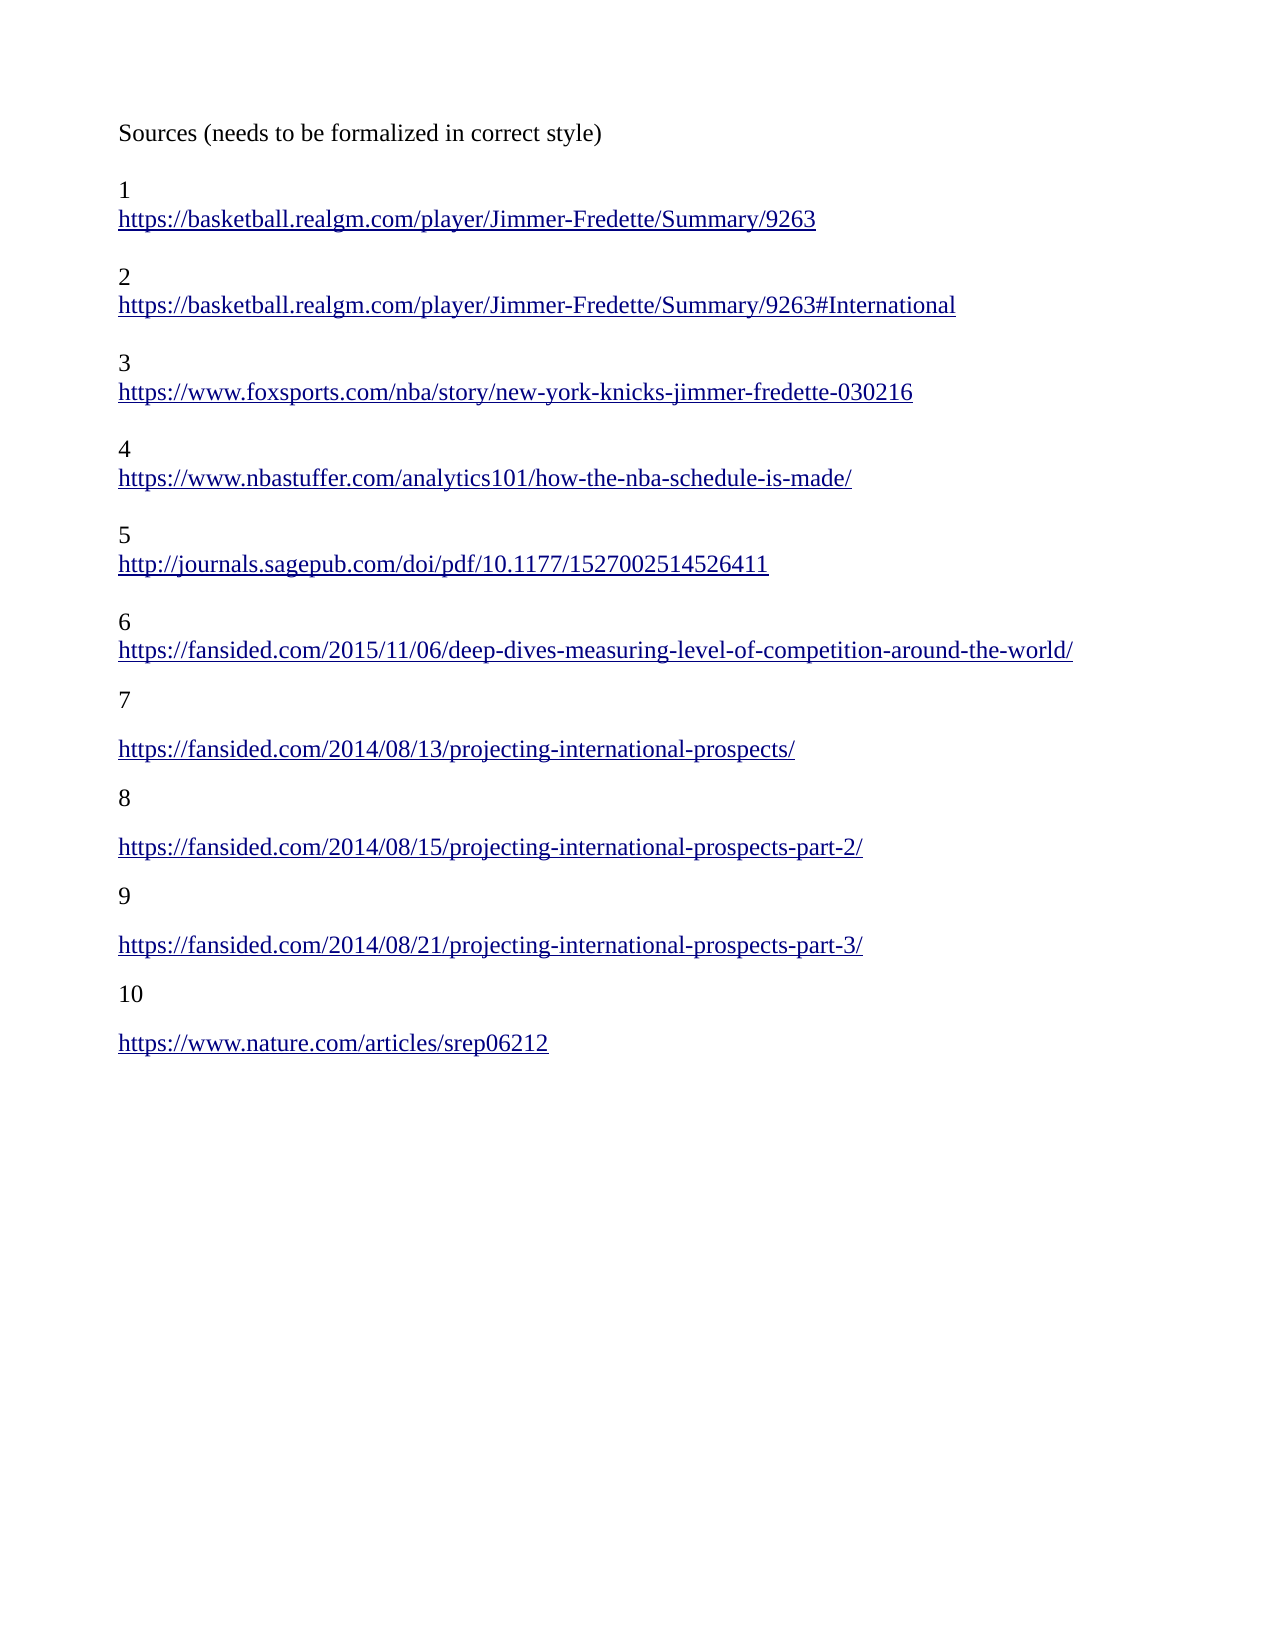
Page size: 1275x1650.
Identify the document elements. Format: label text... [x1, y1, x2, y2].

text 5 [118, 521, 1157, 549]
text 7 [118, 685, 1157, 713]
text 1 [118, 176, 1157, 204]
text https://fansided.com/2014/08/15/projecting-international-prospects-part-2/ [118, 832, 1157, 861]
text https://fansided.com/2014/08/13/projecting-international-prospects/ [118, 734, 1157, 762]
text https://www.nbastuffer.com/analytics101/how-the-nba-schedule-is-made/ [118, 463, 1157, 492]
text https://fansided.com/2014/08/21/projecting-international-prospects-part-3/ [118, 930, 1157, 959]
text https://www.nature.com/articles/srep06212 [118, 1028, 1157, 1057]
text 8 [118, 783, 1157, 812]
text Sources (needs to be formalized in correct style) [118, 118, 1157, 147]
text 4 [118, 434, 1157, 463]
text 10 [118, 979, 1157, 1008]
text 3 [118, 348, 1157, 377]
text https://www.foxsports.com/nba/story/new-york-knicks-jimmer-fredette-030216 [118, 377, 1157, 406]
text 6 [118, 607, 1157, 636]
text https://basketball.realgm.com/player/Jimmer-Fredette/Summary/9263 [118, 204, 1157, 233]
text 9 [118, 881, 1157, 910]
text https://basketball.realgm.com/player/Jimmer-Fredette/Summary/9263#International [118, 291, 1157, 319]
text 2 [118, 262, 1157, 291]
text http://journals.sagepub.com/doi/pdf/10.1177/1527002514526411 [118, 549, 1157, 578]
text https://fansided.com/2015/11/06/deep-dives-measuring-level-of-competition-around-the-world/ [118, 636, 1157, 664]
